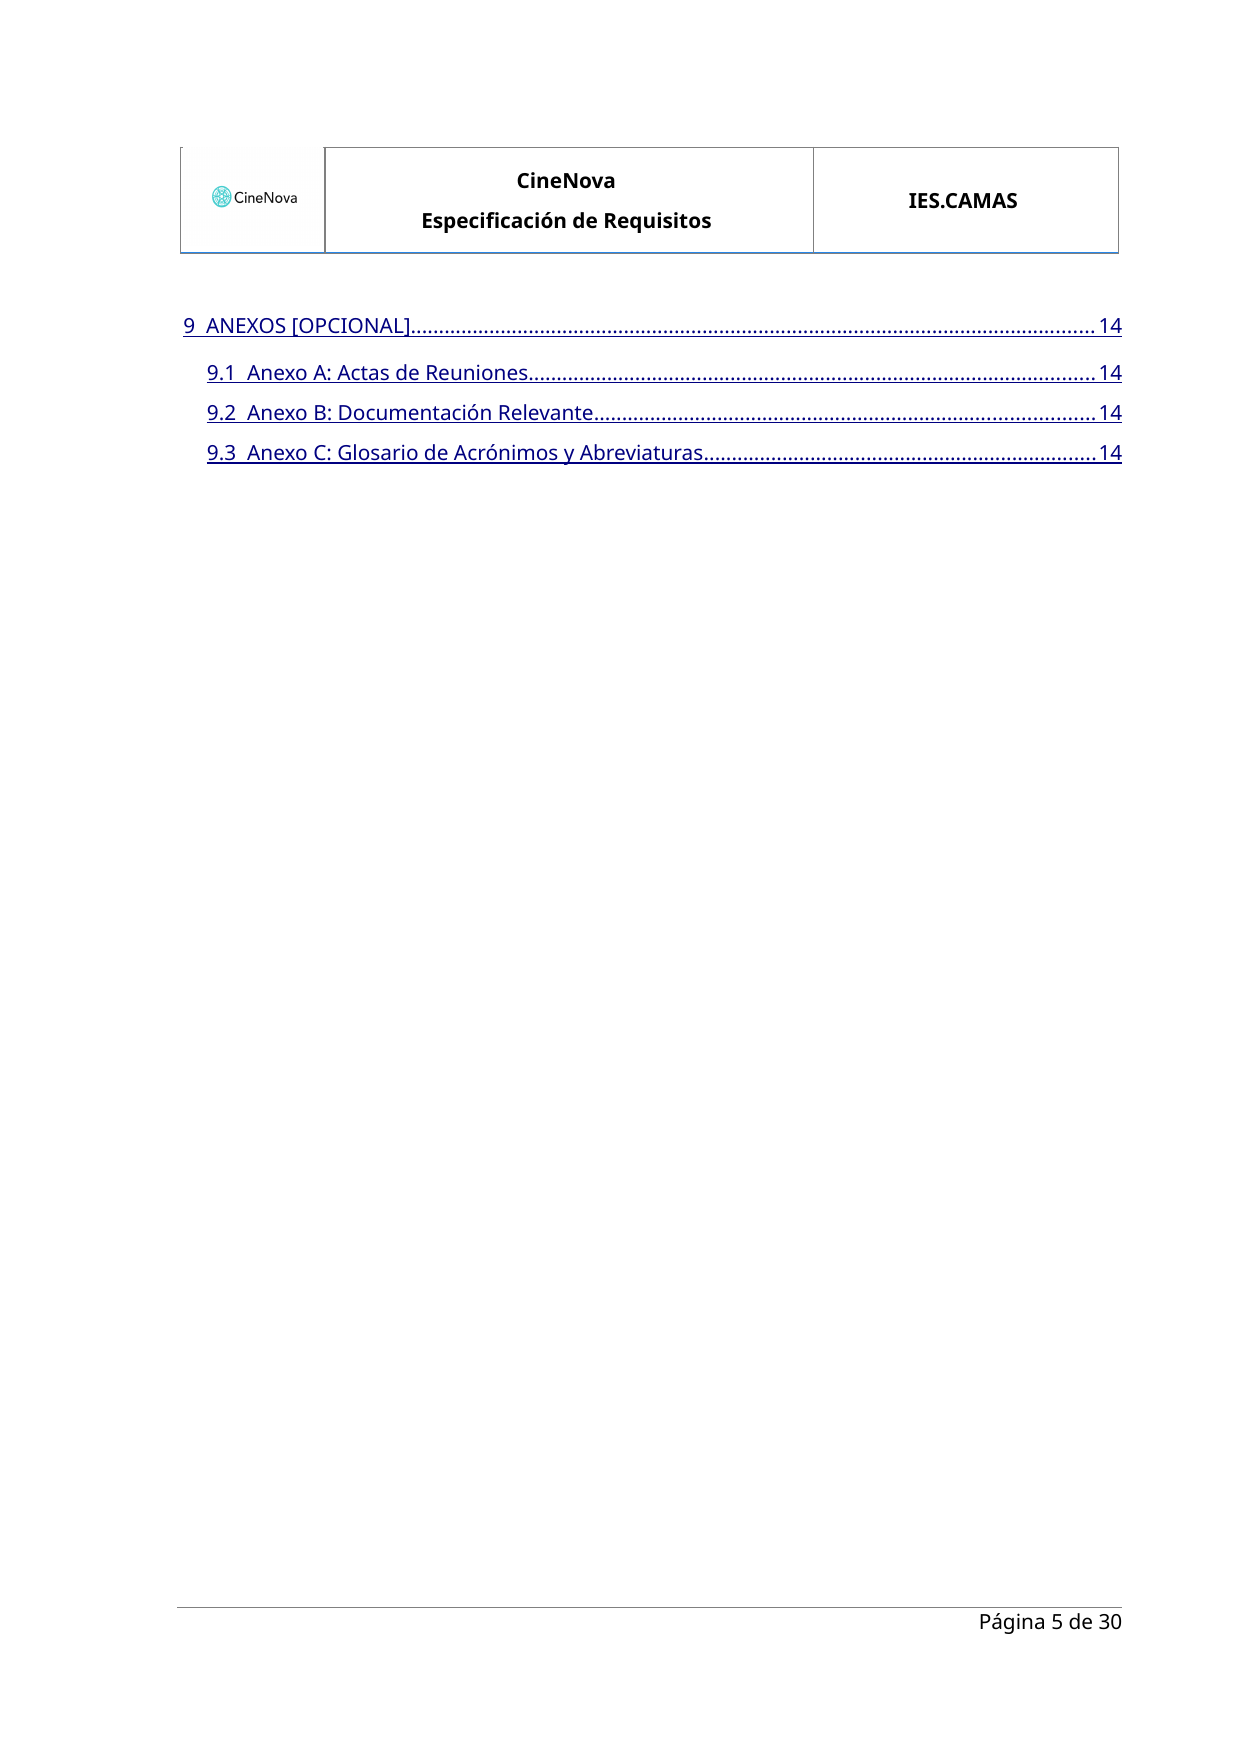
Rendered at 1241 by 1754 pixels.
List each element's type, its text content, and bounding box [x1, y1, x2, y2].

text 9.1 Anexo A: Actas de Reuniones 14 [207, 358, 1122, 382]
text 9.3 Anexo C: Glosario de Acrónimos y Abreviaturas 14 [207, 438, 1122, 462]
picture [183, 147, 324, 246]
text 9 ANEXOS [OPCIONAL] 14 [183, 311, 1122, 336]
text 9.2 Anexo B: Documentación Relevante 14 [207, 398, 1122, 422]
